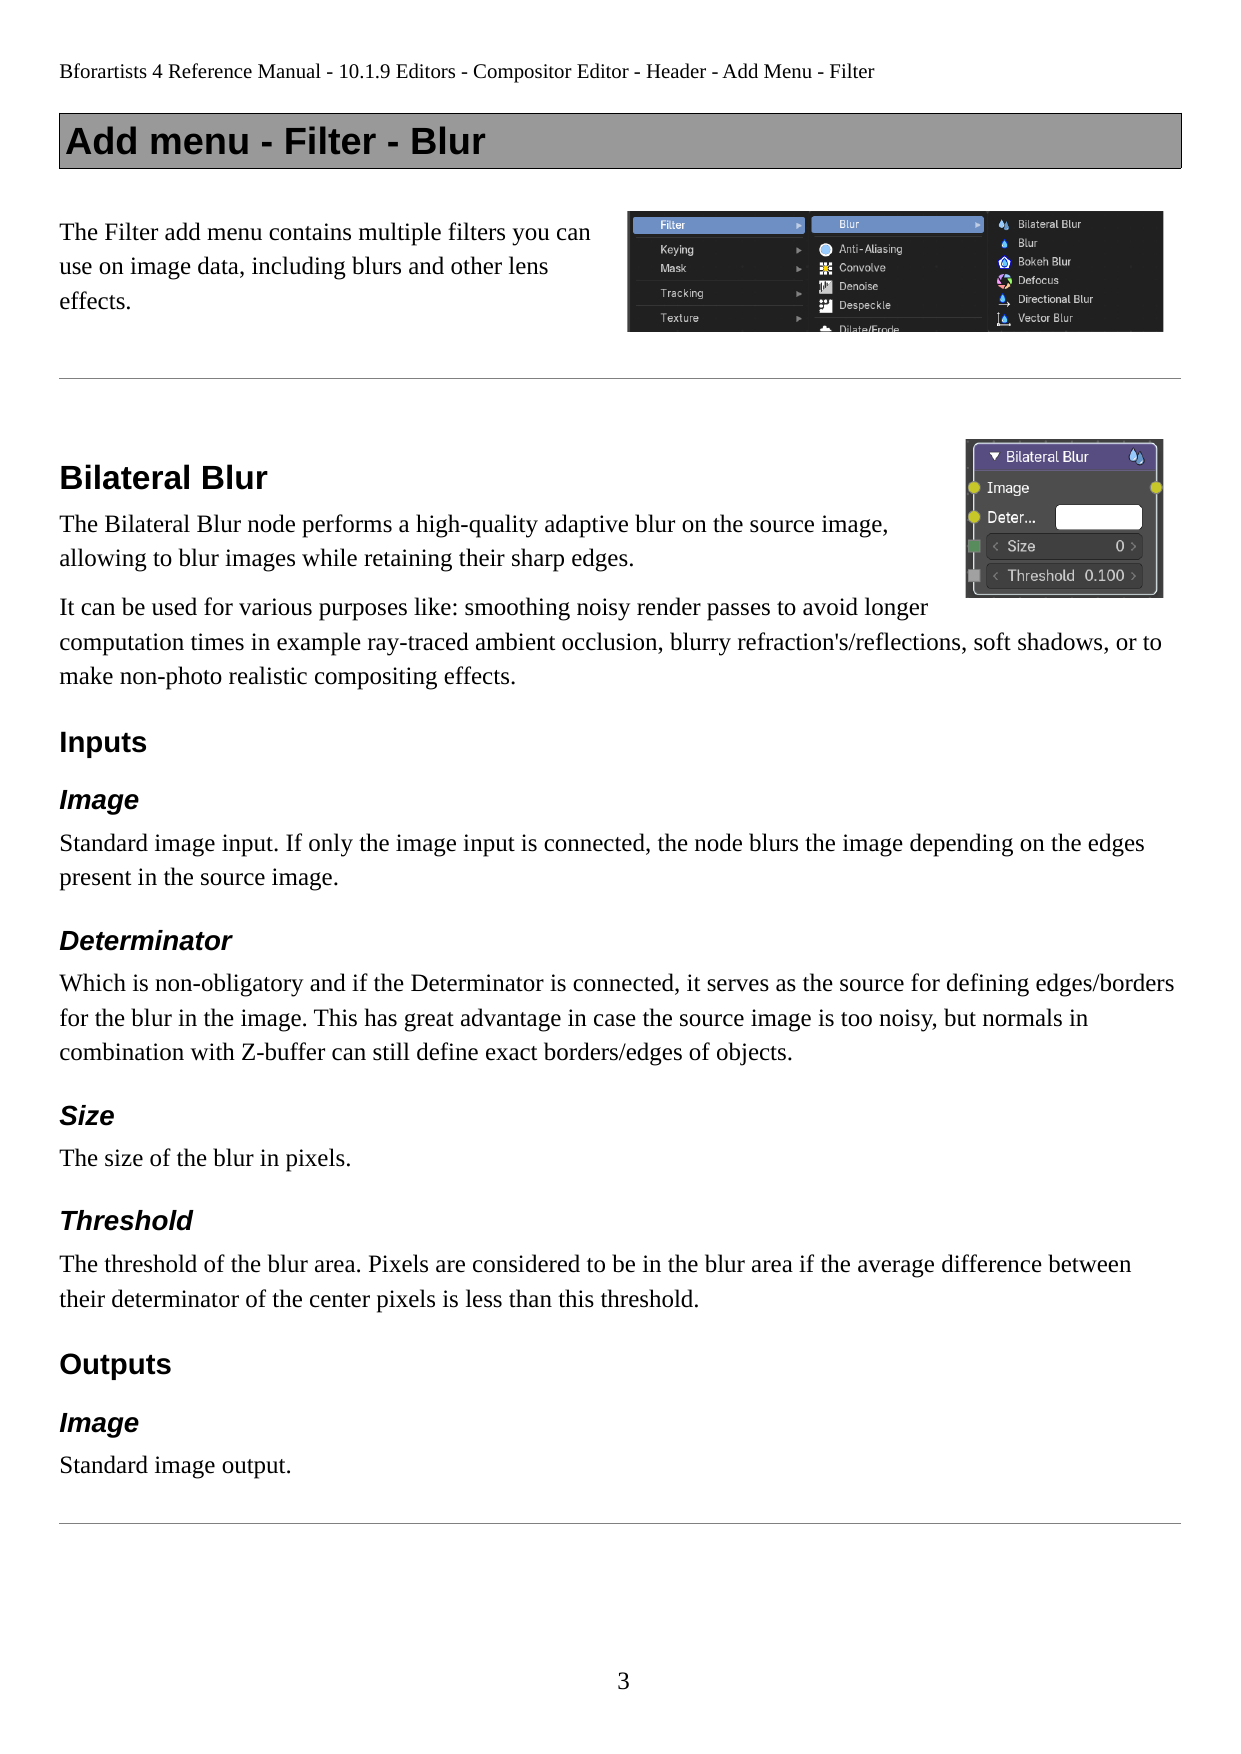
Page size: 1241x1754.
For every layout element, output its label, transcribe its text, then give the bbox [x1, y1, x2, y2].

subtitle [1164, 457, 1181, 496]
subtitle Image [59, 783, 1181, 815]
text Standard image input. If only the image input is connected, the node blurs the image depending on the edges present in the source image. [59, 828, 1181, 891]
text It can be used for various purposes like: smoothing noisy render passes to avoid longer computation times in example ray-traced ambient occlusion, blurry refraction's/reflections, soft shadows, or to make non-photo realistic compositing effects. [59, 592, 1181, 690]
subtitle Threshold [59, 1205, 1181, 1237]
subtitle Size [59, 1099, 1181, 1131]
text The Filter add menu contains multiple filters you can use on image data, including blurs and other lens effects. [59, 217, 627, 315]
picture [965, 439, 1164, 598]
table_header Add menu - Filter - Blur [60, 114, 1181, 168]
subtitle Outputs [59, 1347, 1181, 1381]
text The Bilateral Blur node performs a high-quality adaptive blur on the source image, allowing to blur images while retaining their sharp edges. [59, 509, 965, 572]
text Which is non-obligatory and if the Determinator is connected, it serves as the source for defining edges/borders for the blur in the image. This has great advantage in case the source image is too noisy, but normals in combination with Z-buffer can still define exact borders/edges of objects. [59, 968, 1181, 1066]
subtitle Bilateral Blur [59, 457, 965, 496]
subtitle Determinator [59, 924, 1181, 956]
picture [627, 211, 1164, 332]
subtitle Image [59, 1406, 1181, 1438]
text The size of the blur in pixels. [59, 1143, 1181, 1172]
text Standard image output. [59, 1450, 1181, 1479]
subtitle Inputs [59, 725, 1181, 758]
text The threshold of the blur area. Pixels are considered to be in the blur area if the average difference between their determinator of the center pixels is less than this threshold. [59, 1249, 1181, 1312]
